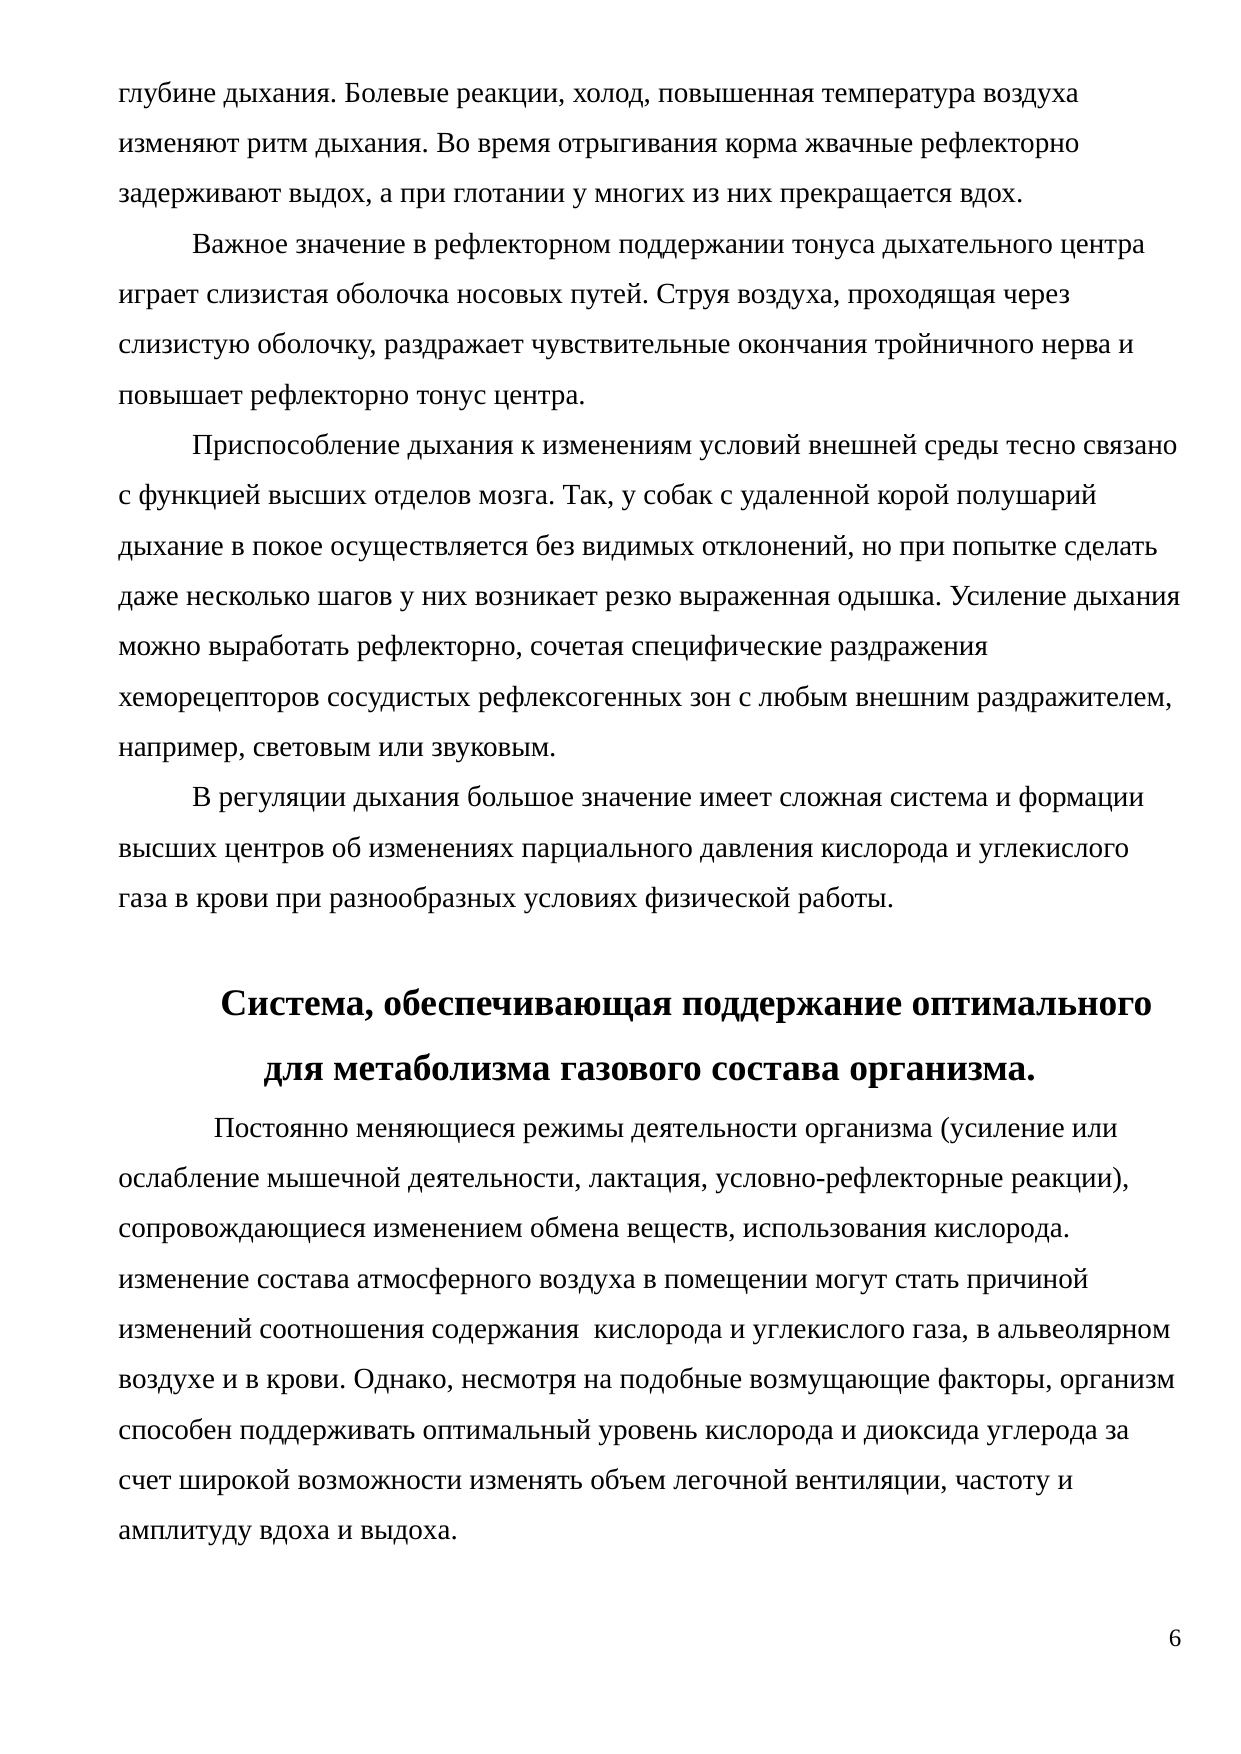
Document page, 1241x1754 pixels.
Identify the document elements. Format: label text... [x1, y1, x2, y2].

text Важное значение в рефлекторном поддержании тонуса дыхательного центра играет слизистая оболочка носовых путей. Струя воздуха, проходящая через слизистую оболочку, раздражает чувствительные окончания тройничного нерва и повышает рефлекторно тонус центра. [118, 226, 1181, 410]
text Система, обеспечивающая поддержание оптимального для метаболизма газового состава организма. [118, 981, 1181, 1088]
text Приспособление дыхания к изменениям условий внешней среды тесно связано с функцией высших отделов мозга. Так, у собак с удаленной корой полушарий дыхание в покое осуществляется без видимых отклонений, но при попытке сделать даже несколько шагов у них возникает резко выраженная одышка. Усиление дыхания можно выработать рефлекторно, сочетая специфические раздражения хеморецепторов сосудистых рефлексогенных зон с любым внешним раздражителем, например, световым или звуковым. [118, 427, 1181, 763]
text глубине дыхания. Болевые реакции, холод, повышенная температура воздуха изменяют ритм дыхания. Во время отрыгивания корма жвачные рефлекторно задерживают выдох, а при глотании у многих из них прекращается вдох. [118, 75, 1181, 209]
text Постоянно меняющиеся режимы деятельности организма (усиление или ослабление мышечной деятельности, лактация, условно-рефлекторные реакции), сопровождающиеся изменением обмена веществ, использования кислорода. изменение состава атмосферного воздуха в помещении могут стать причиной изменений соотношения содержания кислорода и углекислого газа, в альвеолярном воздухе и в крови. Однако, несмотря на подобные возмущающие факторы, организм способен поддерживать оптимальный уровень кислорода и диоксида углерода за счет широкой возможности изменять объем легочной вентиляции, частоту и амплитуду вдоха и выдоха. [118, 1110, 1181, 1546]
text В регуляции дыхания большое значение имеет сложная система и формации высших центров об изменениях парциального давления кислорода и углекислого газа в крови при разнообразных условиях физической работы. [118, 779, 1181, 913]
